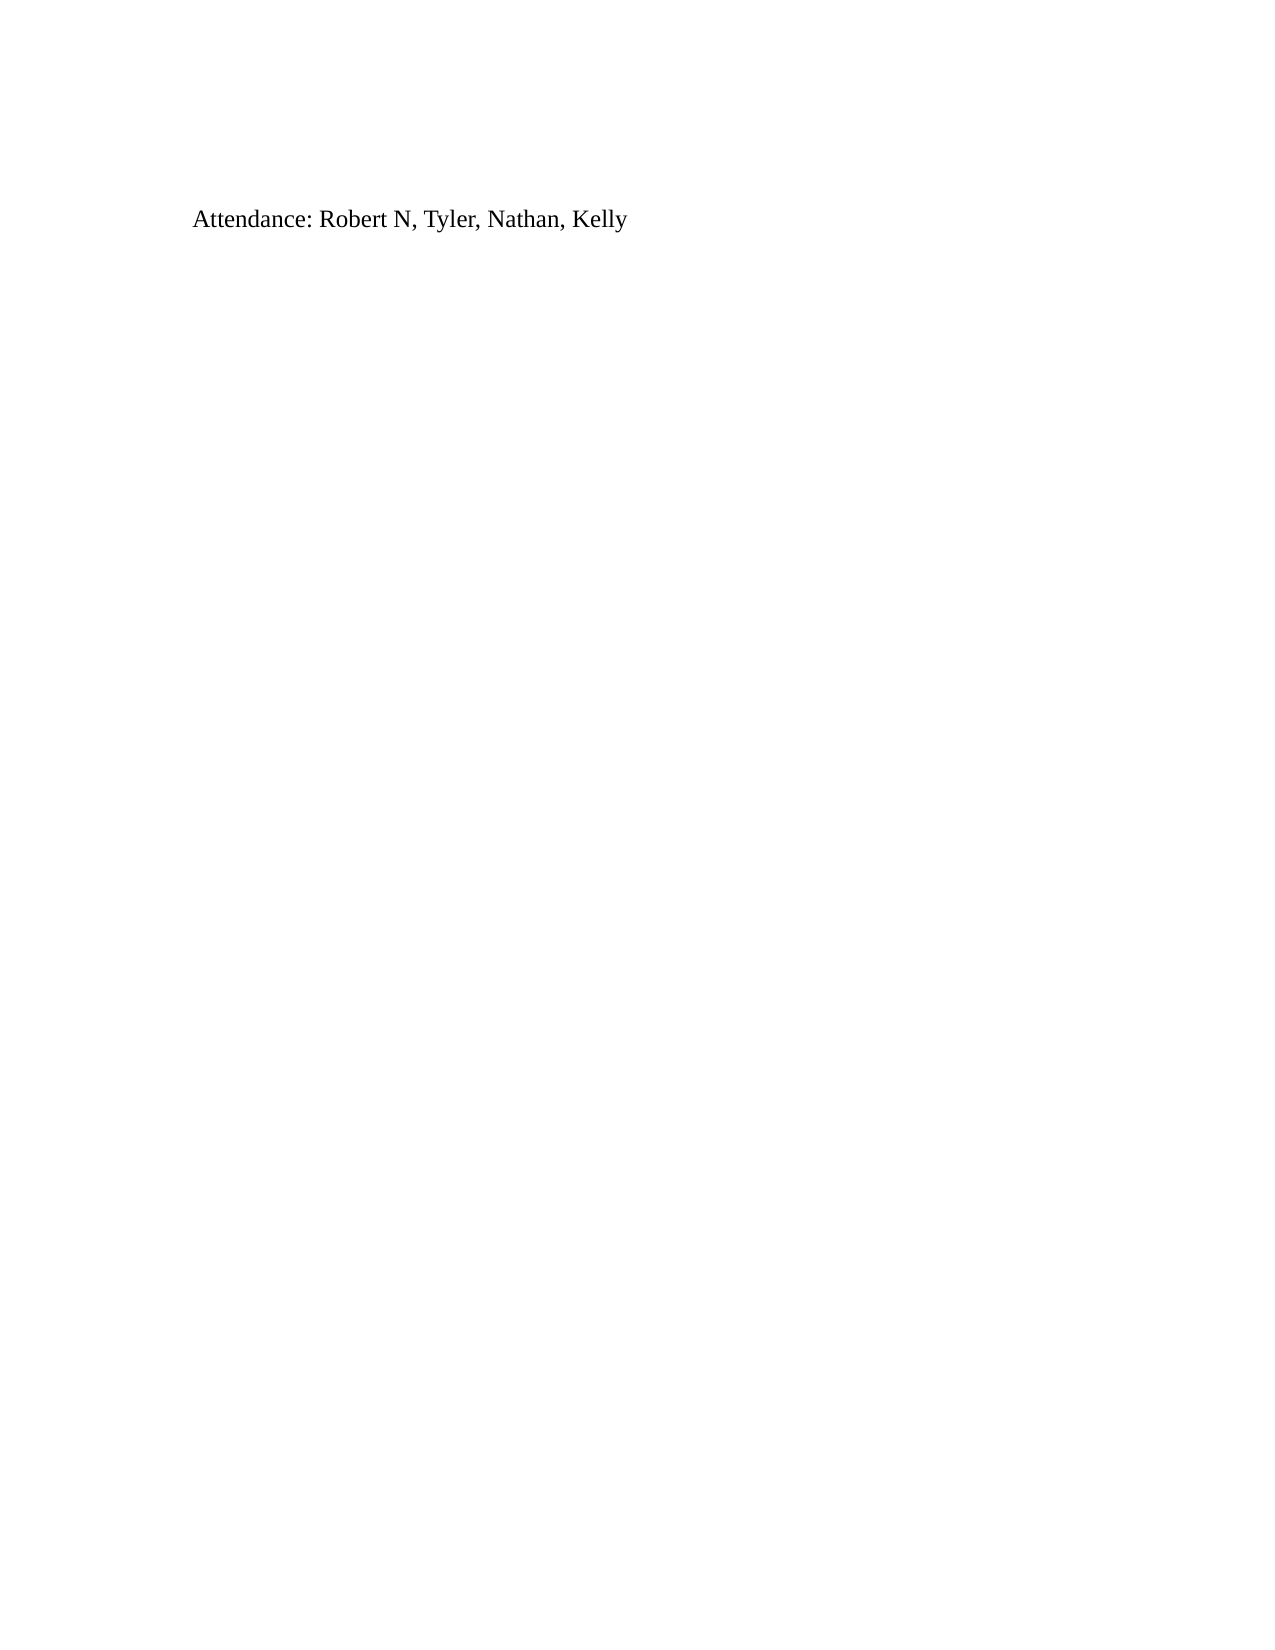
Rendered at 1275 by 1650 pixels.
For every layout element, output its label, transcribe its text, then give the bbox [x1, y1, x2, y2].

text Attendance: Robert N, Tyler, Nathan, Kelly [118, 204, 1157, 233]
